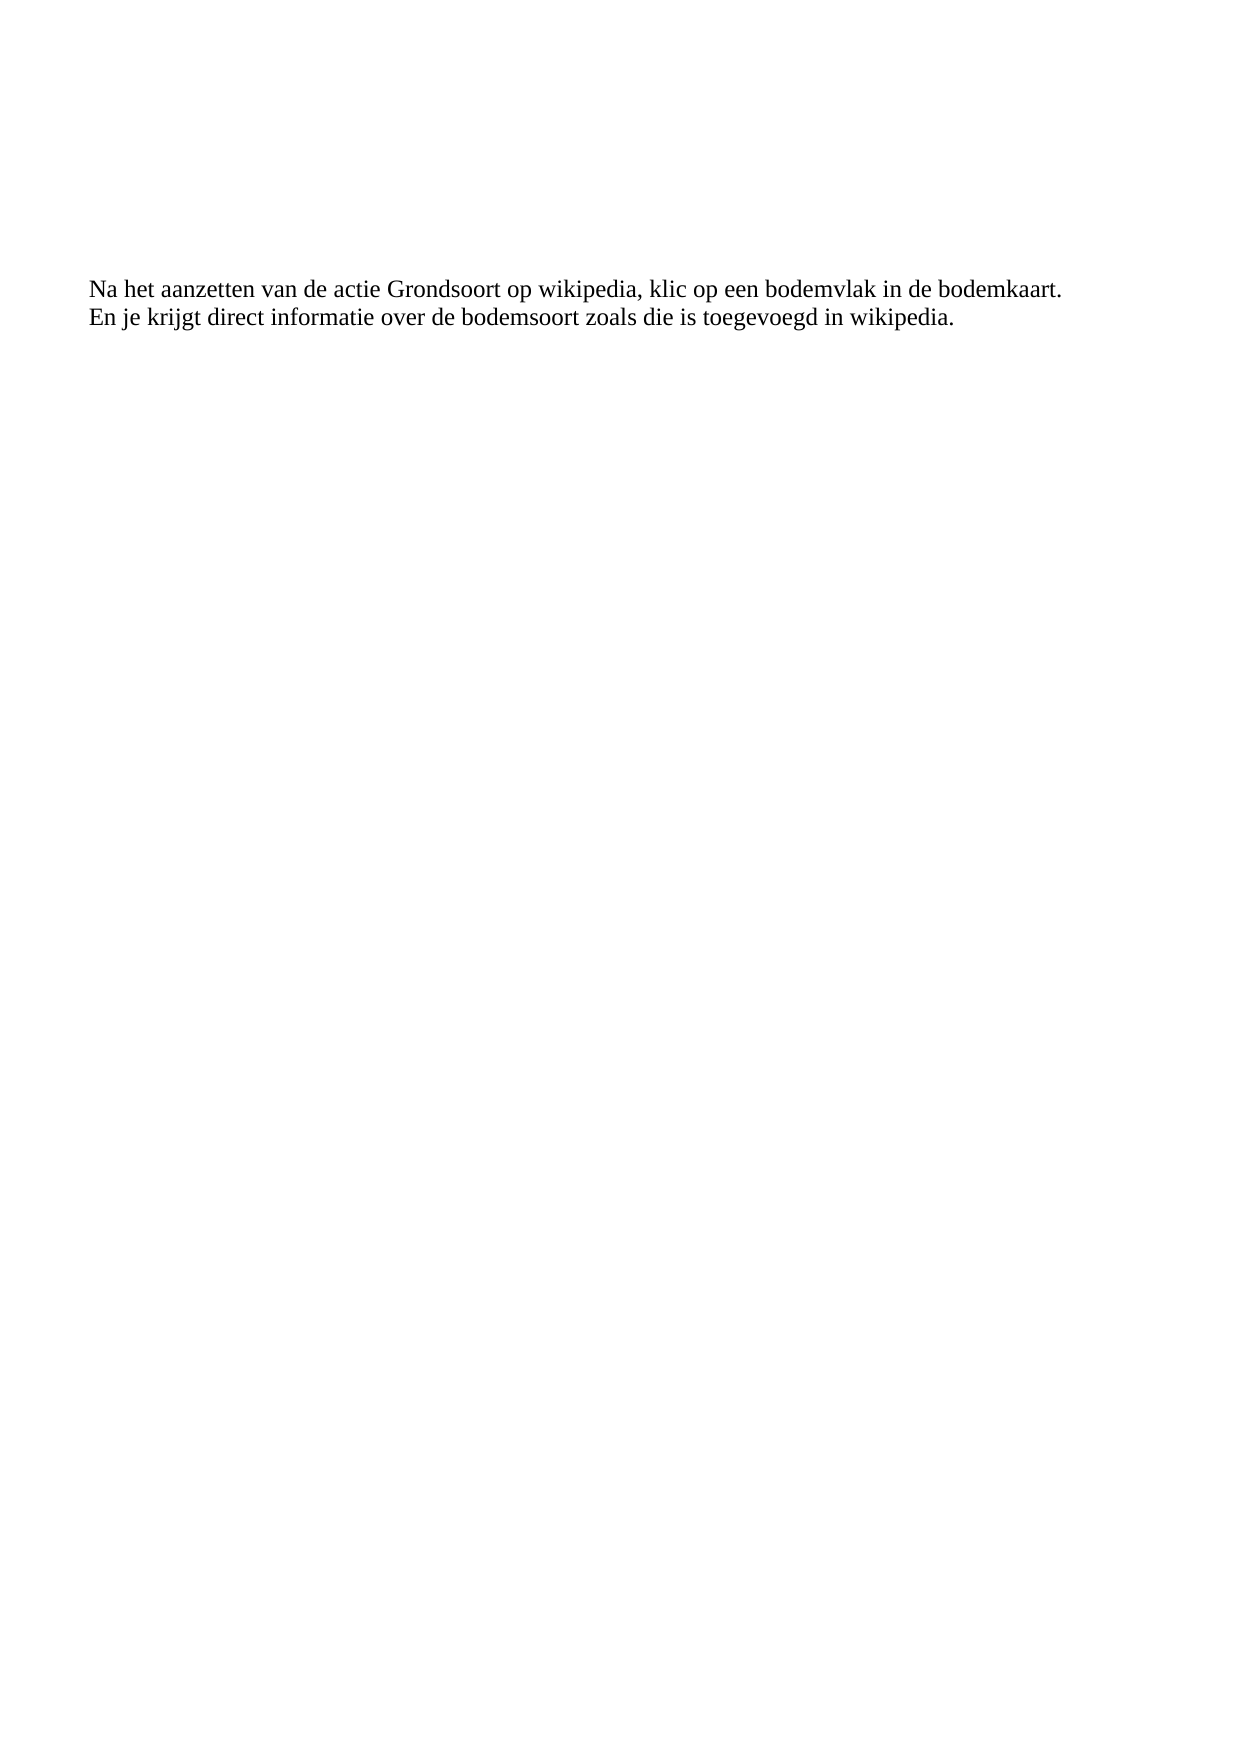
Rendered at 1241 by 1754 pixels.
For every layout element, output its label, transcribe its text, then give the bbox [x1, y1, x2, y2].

text Na het aanzetten van de actie Grondsoort op wikipedia, klic op een bodemvlak in de bodemkaart. [88, 274, 1152, 302]
text En je krijgt direct informatie over de bodemsoort zoals die is toegevoegd in wikipedia. [88, 302, 1152, 331]
